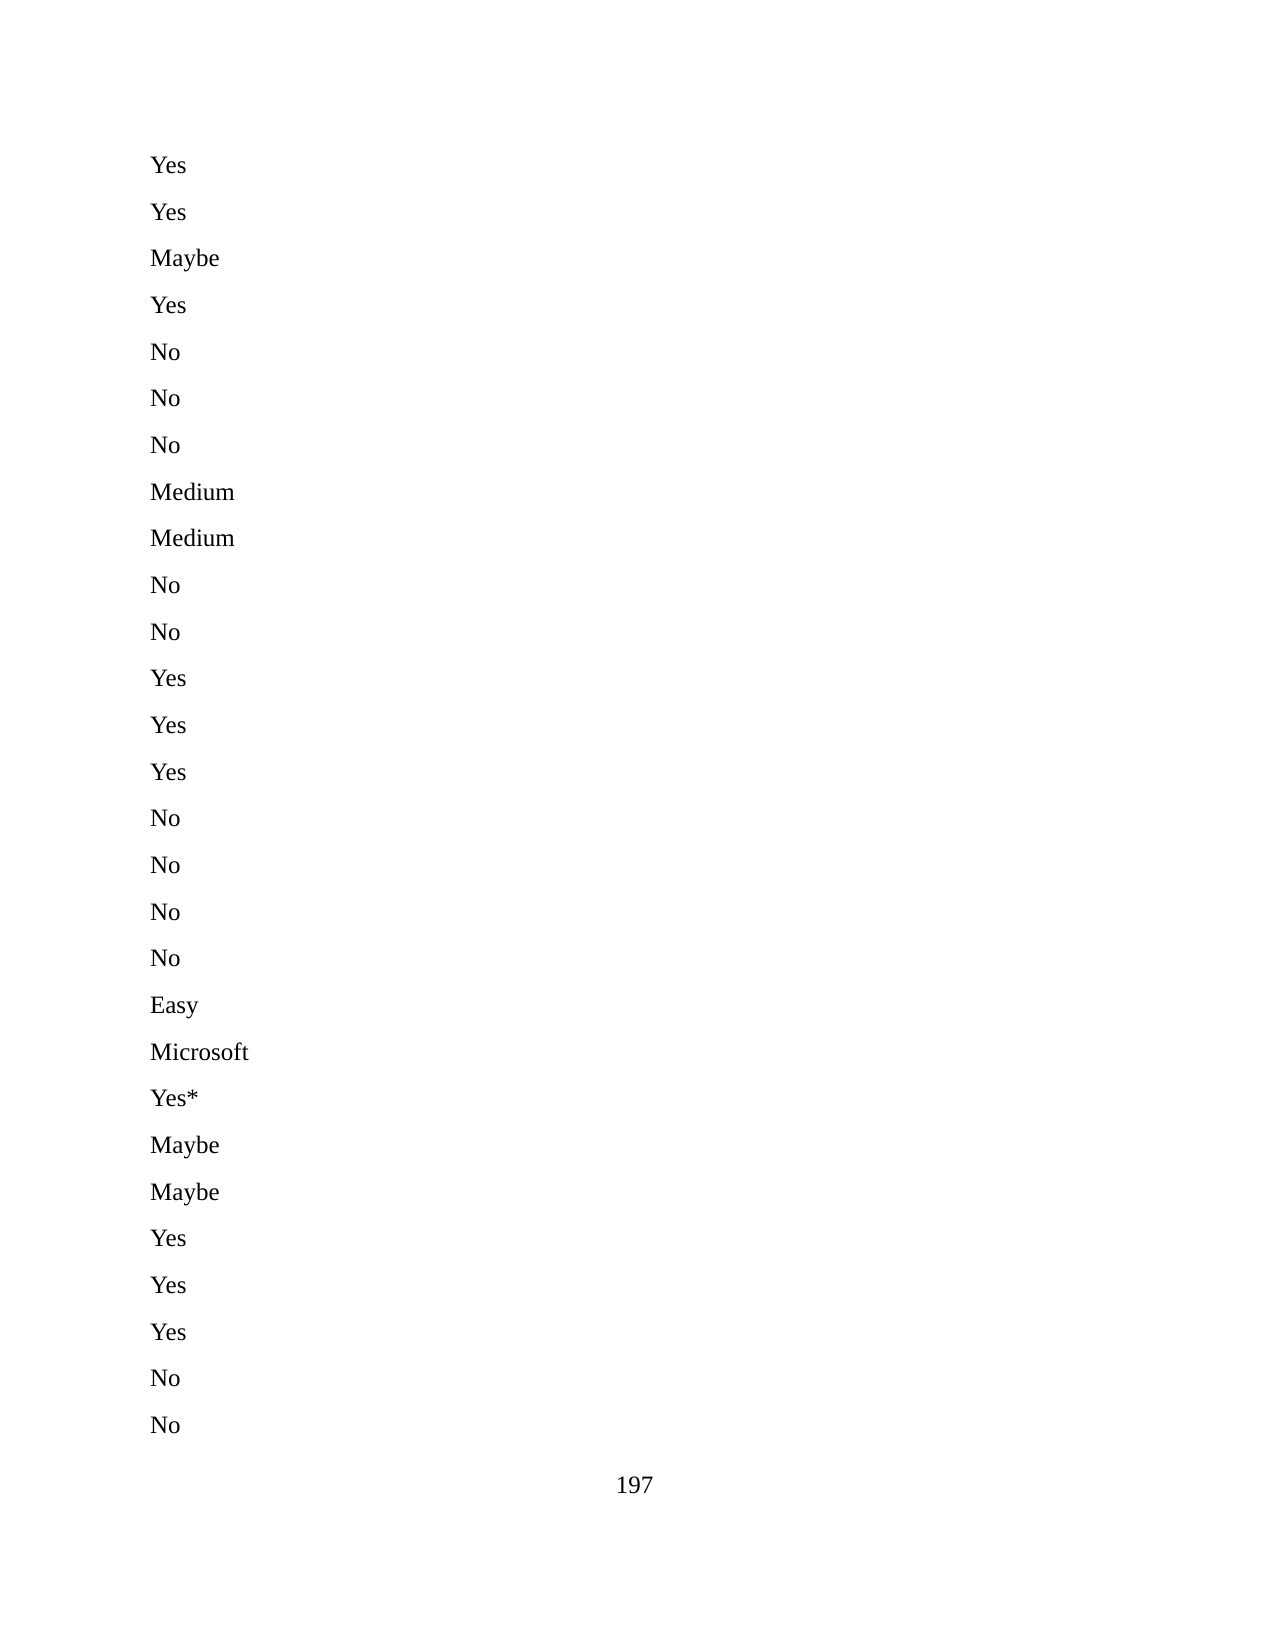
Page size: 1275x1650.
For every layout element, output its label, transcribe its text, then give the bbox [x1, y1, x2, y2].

text Yes [150, 150, 1125, 179]
text Microsoft [150, 1037, 1125, 1065]
text No [150, 570, 1125, 599]
text Maybe [150, 1177, 1125, 1205]
text Yes [150, 663, 1125, 692]
text No [150, 850, 1125, 879]
text Yes [150, 757, 1125, 785]
text Maybe [150, 243, 1125, 272]
text No [150, 430, 1125, 459]
text No [150, 943, 1125, 972]
text Medium [150, 477, 1125, 505]
text Yes [150, 1317, 1125, 1345]
text Yes [150, 197, 1125, 225]
text Easy [150, 990, 1125, 1019]
text Yes [150, 1270, 1125, 1299]
text Maybe [150, 1130, 1125, 1159]
text No [150, 1363, 1125, 1392]
text No [150, 337, 1125, 365]
text No [150, 1410, 1125, 1439]
text No [150, 383, 1125, 412]
text No [150, 897, 1125, 925]
text Yes [150, 290, 1125, 319]
text Medium [150, 523, 1125, 552]
text No [150, 617, 1125, 645]
text Yes [150, 710, 1125, 739]
text Yes [150, 1223, 1125, 1252]
text Yes* [150, 1083, 1125, 1112]
text No [150, 803, 1125, 832]
